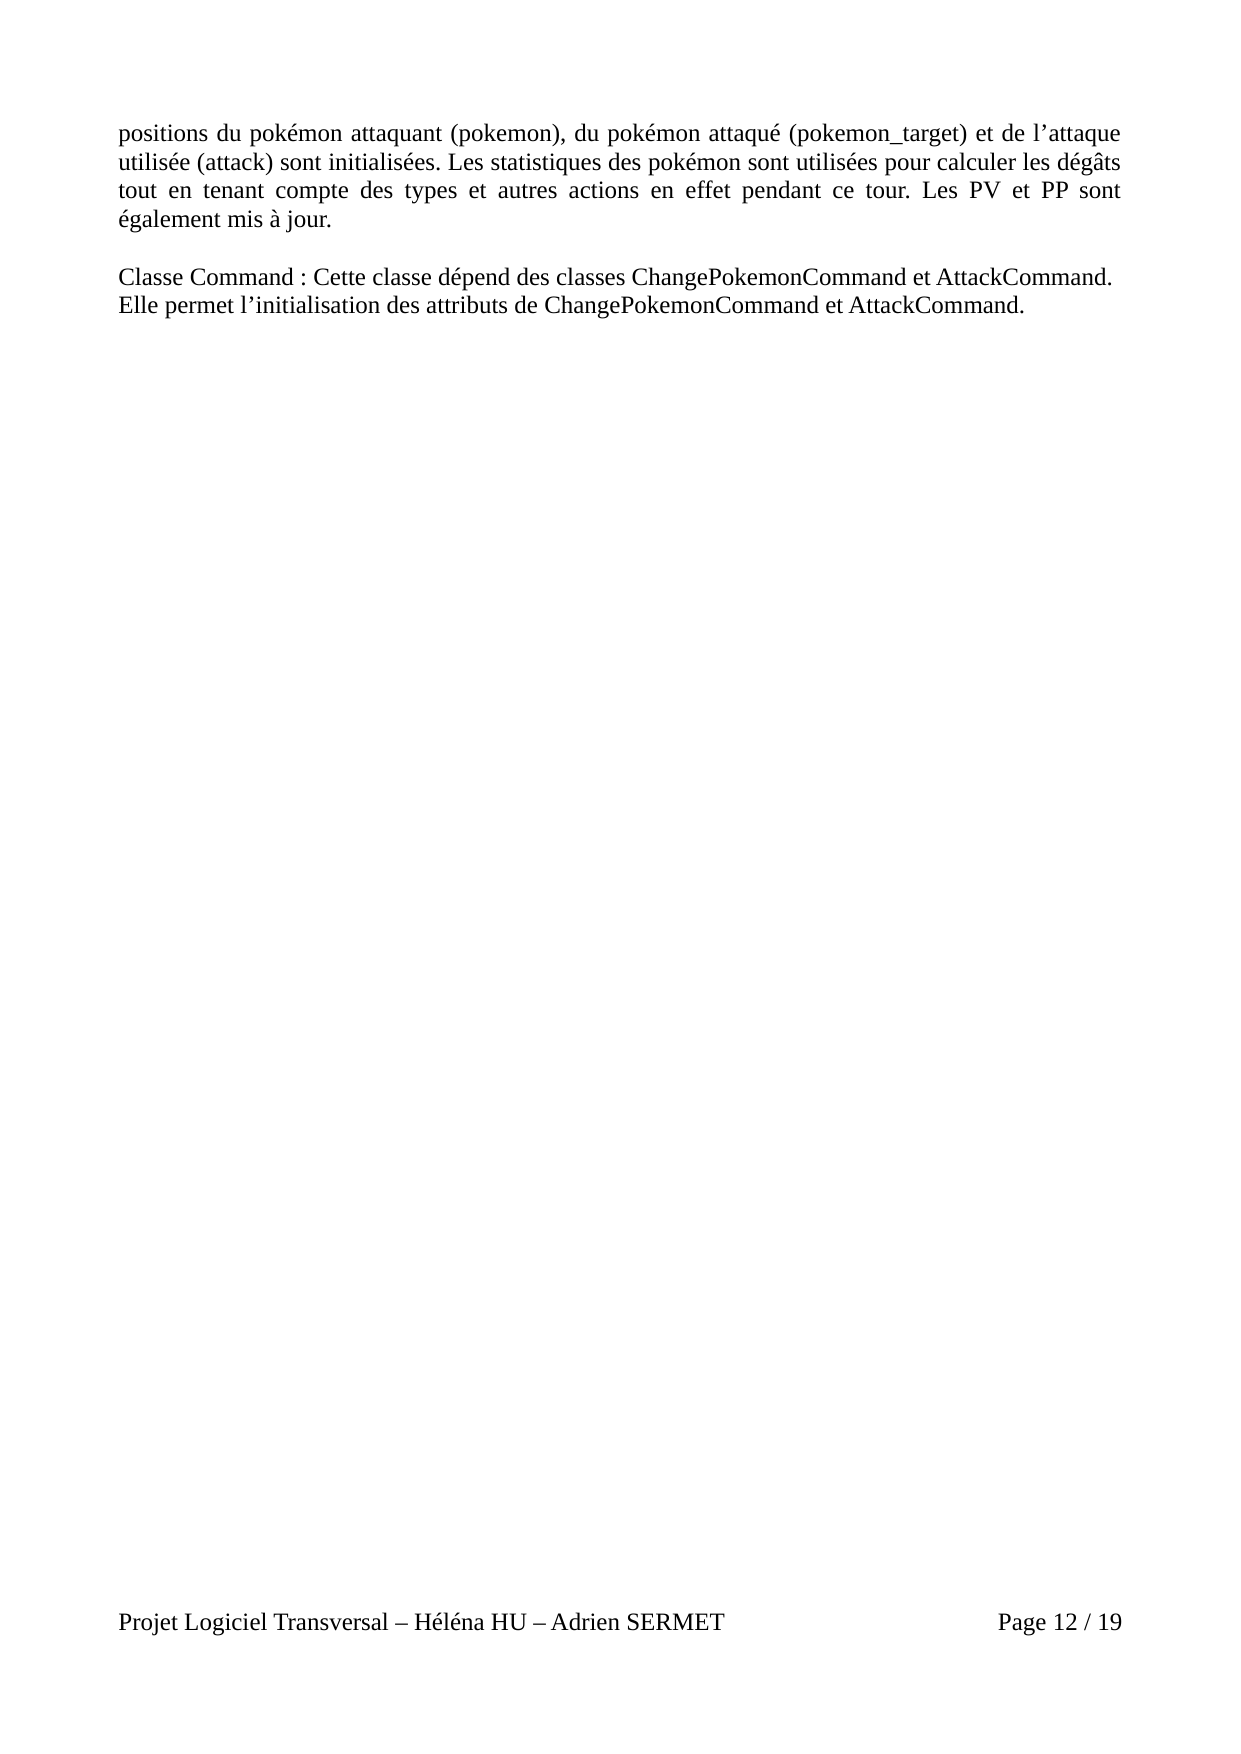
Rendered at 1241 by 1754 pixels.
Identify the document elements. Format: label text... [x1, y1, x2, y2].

text positions du pokémon attaquant (pokemon), du pokémon attaqué (pokemon_target) et de l’attaque utilisée (attack) sont initialisées. Les statistiques des pokémon sont utilisées pour calculer les dégâts tout en tenant compte des types et autres actions en effet pendant ce tour. Les PV et PP sont également mis à jour. [118, 118, 1122, 233]
text Classe Command : Cette classe dépend des classes ChangePokemonCommand et AttackCommand. [118, 262, 1122, 291]
text Elle permet l’initialisation des attributs de ChangePokemonCommand et AttackCommand. [118, 291, 1122, 319]
